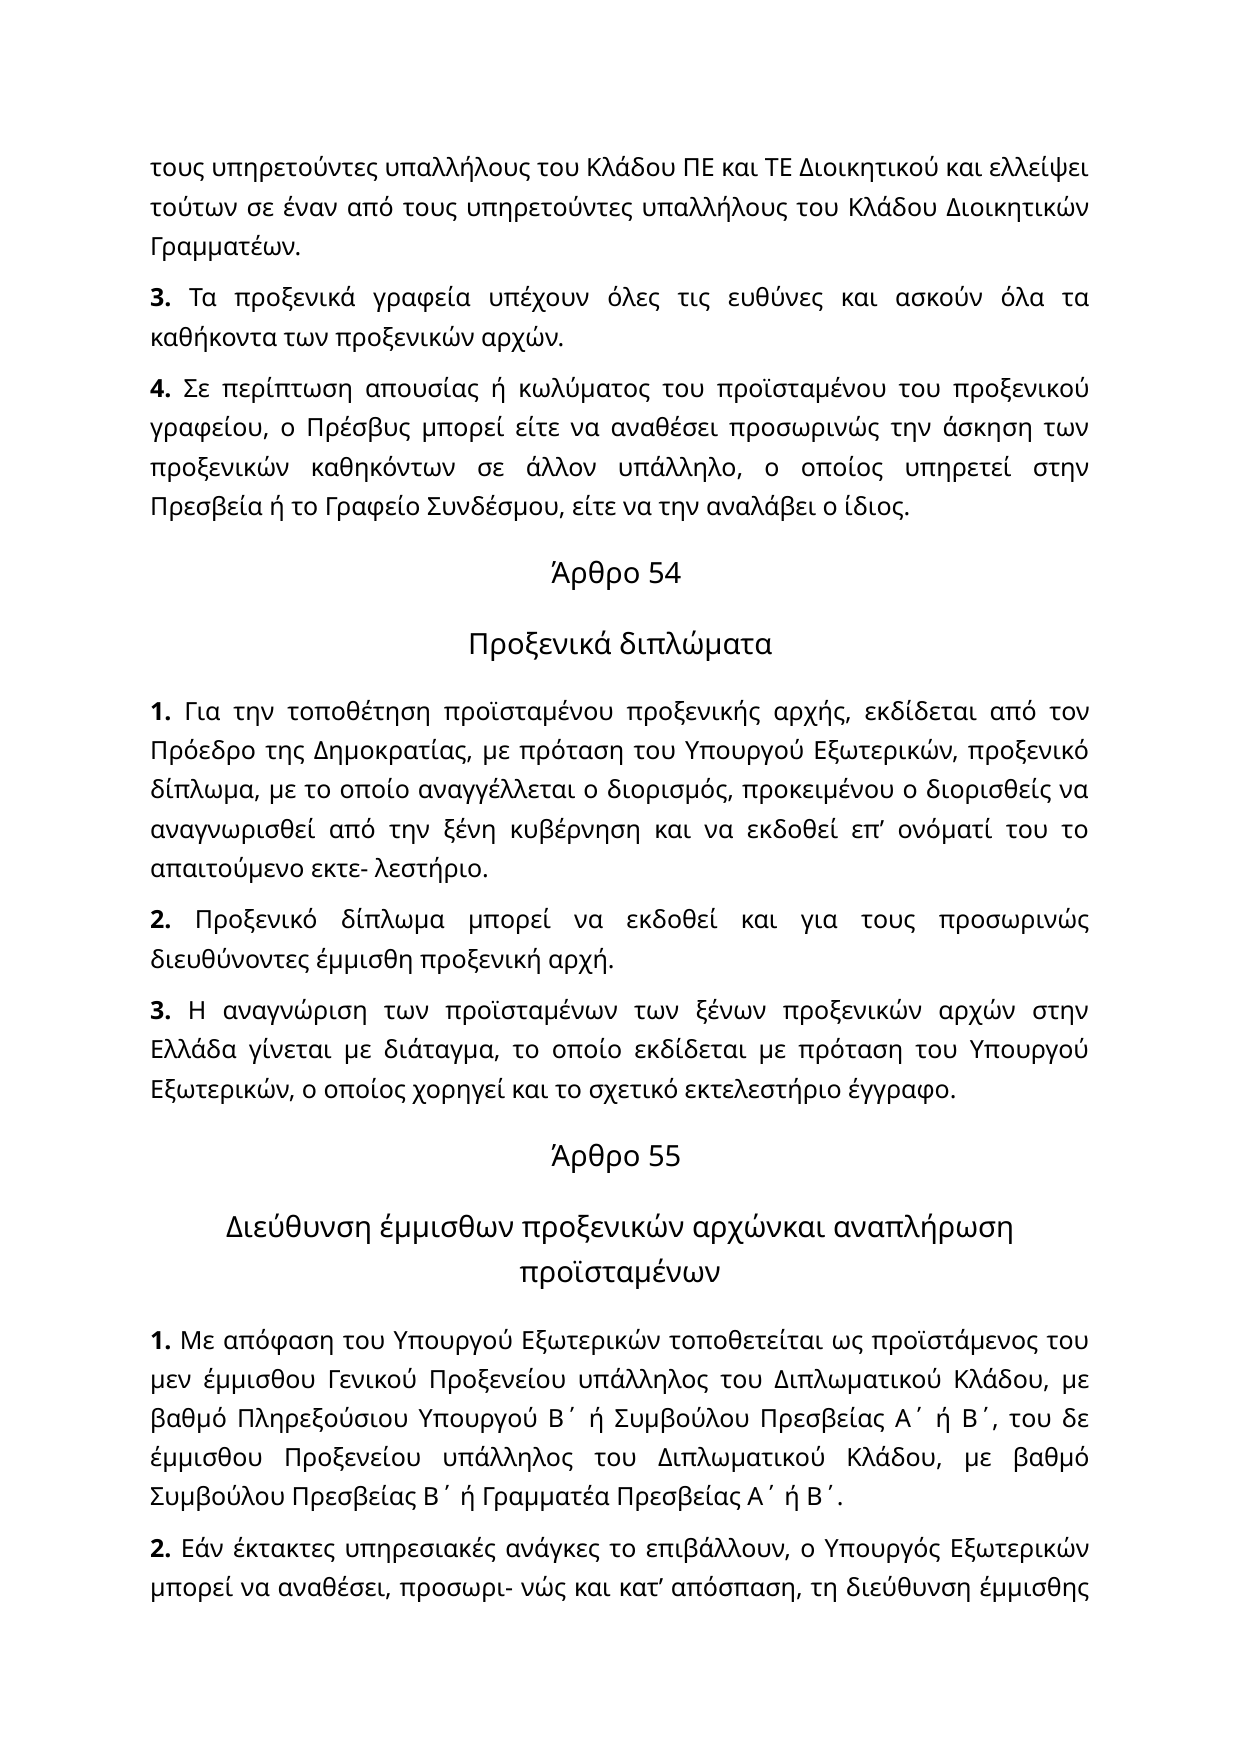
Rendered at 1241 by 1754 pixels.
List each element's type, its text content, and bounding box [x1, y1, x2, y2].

subtitle Προξενικά διπλώματα [150, 623, 1090, 663]
text 2. Εάν έκτακτες υπηρεσιακές ανάγκες το επιβάλλουν, ο Υπουργός Εξωτερικών μπορεί να αναθέσει, προσωρι- νώς και κατ’ απόσπαση, τη διεύθυνση έμμισθης [150, 1531, 1090, 1604]
text 4. Σε περίπτωση απουσίας ή κωλύματος του προϊσταμένου του προξενικού γραφείου, ο Πρέσβυς μπορεί είτε να αναθέσει προσωρινώς την άσκηση των προξενικών καθηκόντων σε άλλον υπάλληλο, ο οποίος υπηρετεί στην Πρεσβεία ή το Γραφείο Συνδέσμου, είτε να την αναλάβει ο ίδιος. [150, 371, 1090, 522]
subtitle Άρθρο 55 [150, 1135, 1090, 1175]
subtitle Διεύθυνση έμμισθων προξενικών αρχώνκαι αναπλήρωση προϊσταμένων [150, 1206, 1090, 1291]
text 3. Η αναγνώριση των προϊσταμένων των ξένων προξενικών αρχών στην Ελλάδα γίνεται με διάταγμα, το οποίο εκδίδεται με πρόταση του Υπουργού Εξωτερικών, ο οποίος χορηγεί και το σχετικό εκτελεστήριο έγγραφο. [150, 993, 1090, 1105]
text τους υπηρετούντες υπαλλήλους του Κλάδου ΠΕ και ΤΕ Διοικητικού και ελλείψει τούτων σε έναν από τους υπηρετούντες υπαλλήλους του Κλάδου Διοικητικών Γραμματέων. [150, 150, 1090, 262]
subtitle Άρθρο 54 [150, 552, 1090, 592]
text 2. Προξενικό δίπλωμα μπορεί να εκδοθεί και για τους προσωρινώς διευθύνοντες έμμισθη προξενική αρχή. [150, 902, 1090, 975]
text 1. Με απόφαση του Υπουργού Εξωτερικών τοποθετείται ως προϊστάμενος του μεν έμμισθου Γενικού Προξενείου υπάλληλος του Διπλωματικού Κλάδου, με βαθμό Πληρεξούσιου Υπουργού Β΄ ή Συμβούλου Πρεσβείας Α΄ ή Β΄, του δε έμμισθου Προξενείου υπάλληλος του Διπλωματικού Κλάδου, με βαθμό Συμβούλου Πρεσβείας Β΄ ή Γραμματέα Πρεσβείας Α΄ ή Β΄. [150, 1322, 1090, 1513]
text 3. Τα προξενικά γραφεία υπέχουν όλες τις ευθύνες και ασκούν όλα τα καθήκοντα των προξενικών αρχών. [150, 280, 1090, 353]
text 1. Για την τοποθέτηση προϊσταμένου προξενικής αρχής, εκδίδεται από τον Πρόεδρο της Δημοκρατίας, με πρόταση του Υπουργού Εξωτερικών, προξενικό δίπλωμα, με το οποίο αναγγέλλεται ο διορισμός, προκειμένου ο διορισθείς να αναγνωρισθεί από την ξένη κυβέρνηση και να εκδοθεί επ’ ονόματί του το απαιτούμενο εκτε- λεστήριο. [150, 694, 1090, 884]
